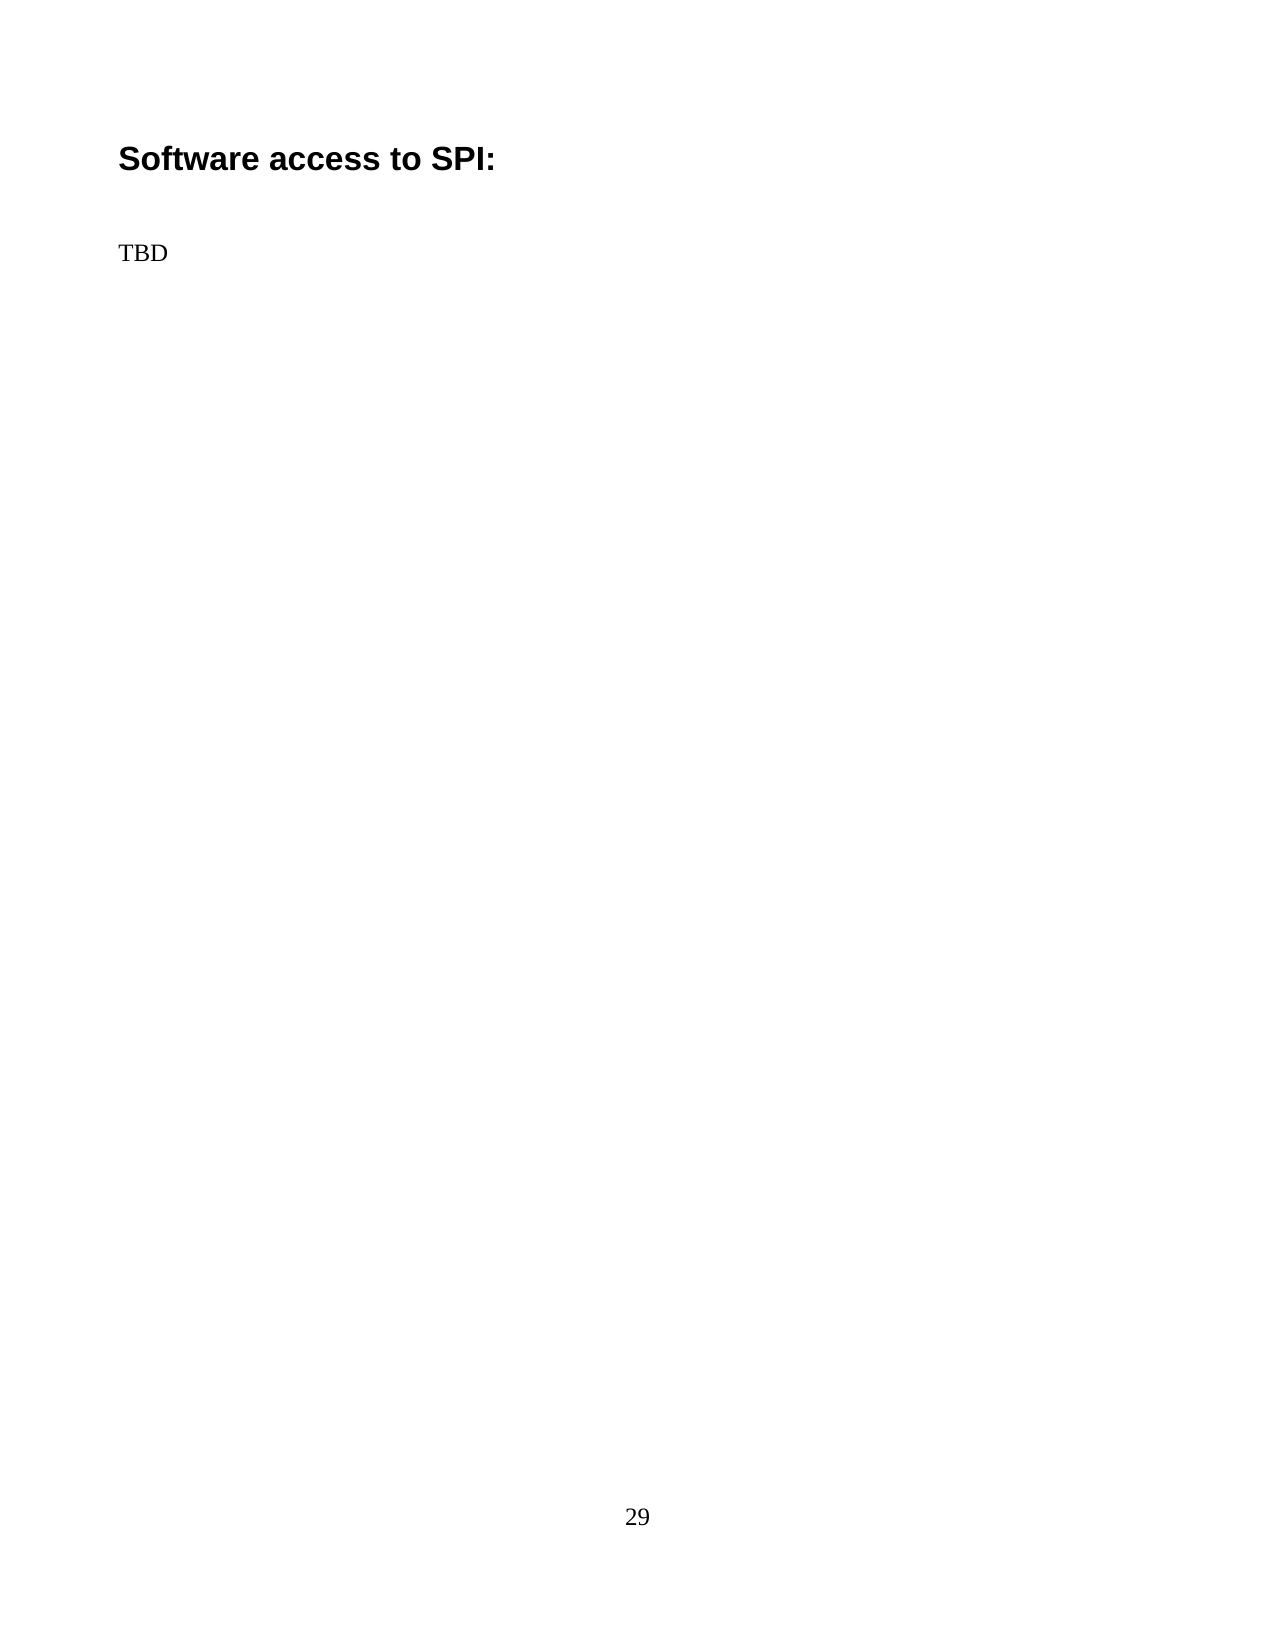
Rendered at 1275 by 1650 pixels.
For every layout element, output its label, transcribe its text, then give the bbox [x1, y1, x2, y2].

subtitle Software access to SPI: [118, 139, 1157, 178]
text TBD [118, 238, 1157, 266]
